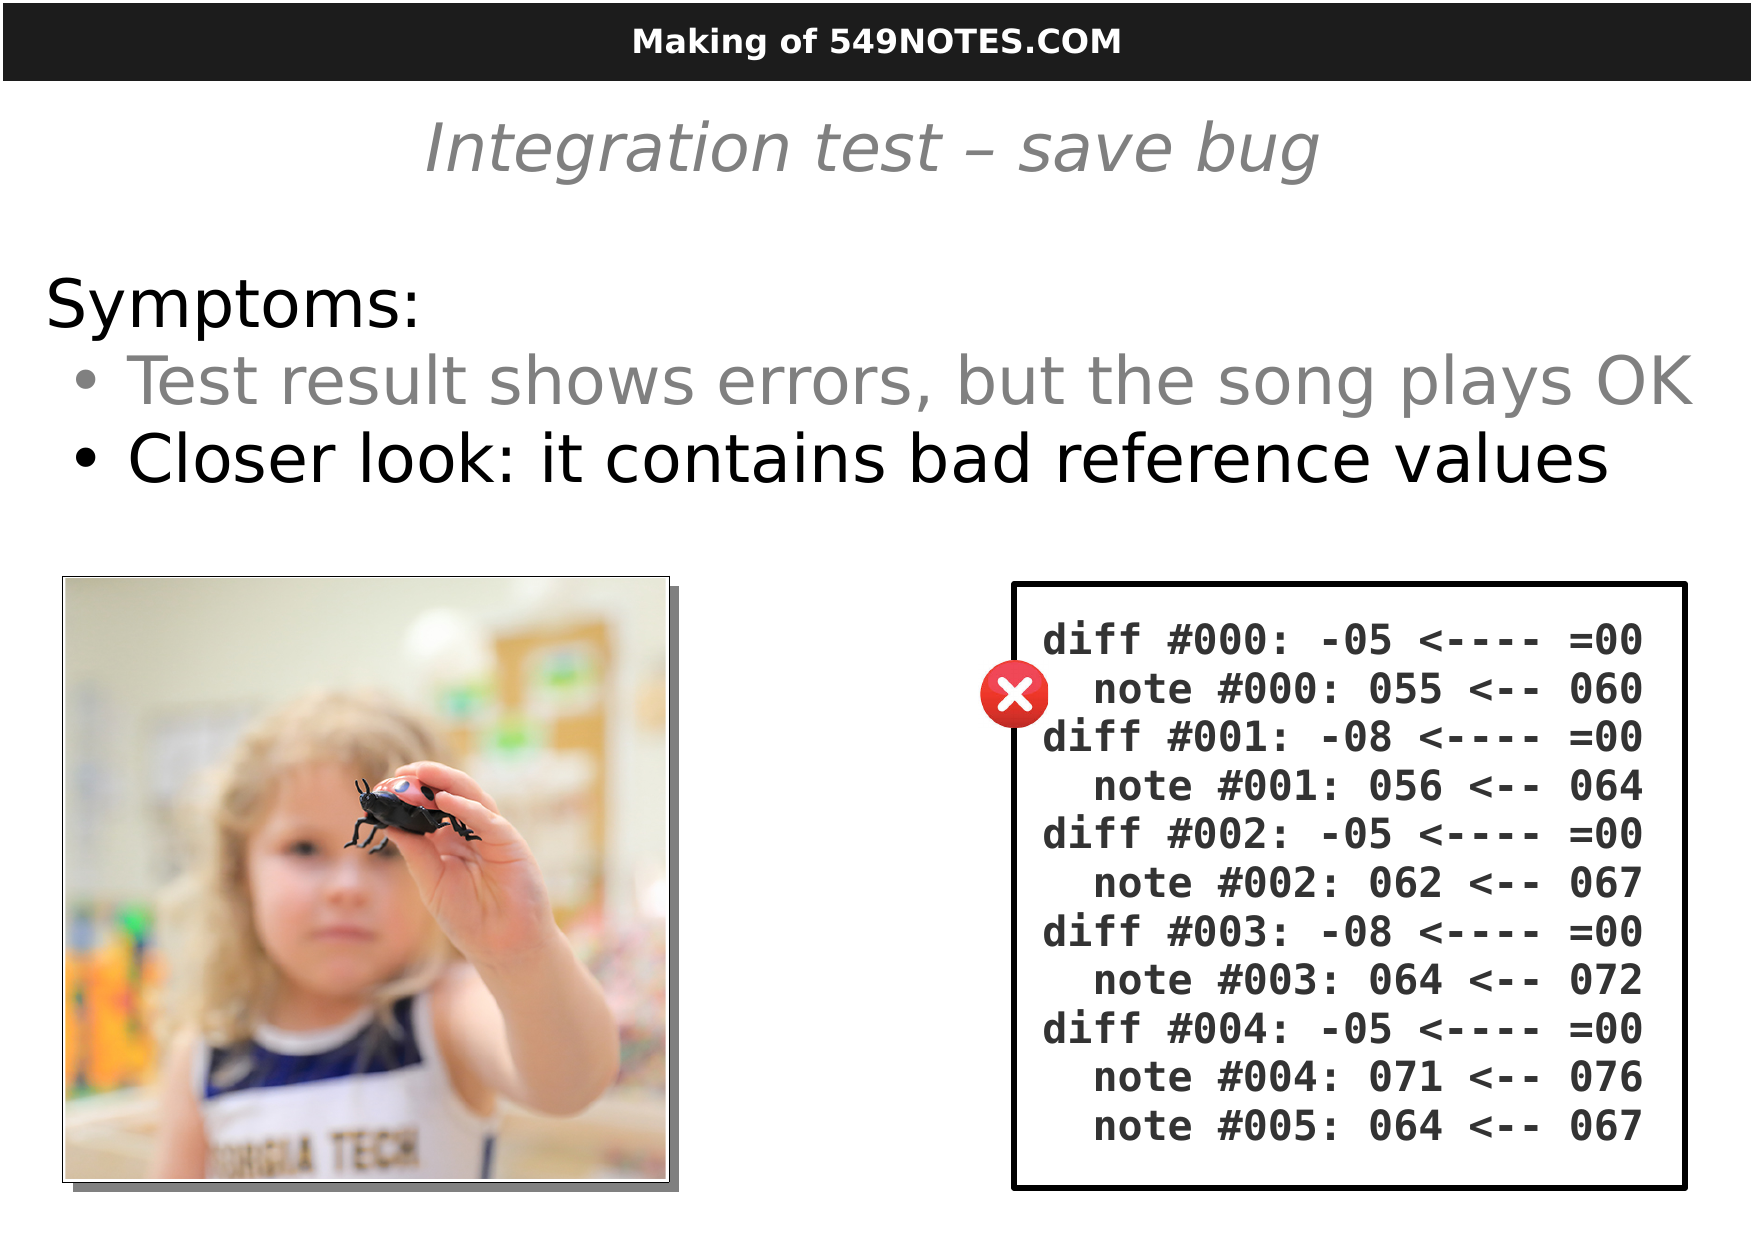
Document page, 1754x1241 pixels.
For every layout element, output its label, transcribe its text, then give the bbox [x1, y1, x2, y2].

text Integration test – save bug [3, 110, 1751, 188]
picture [65, 578, 666, 1179]
picture [978, 660, 1049, 728]
text • Test result shows errors, but the song plays OK • Closer look: it contains bad reference values [3, 343, 1751, 498]
text Symptoms: [3, 265, 1751, 343]
